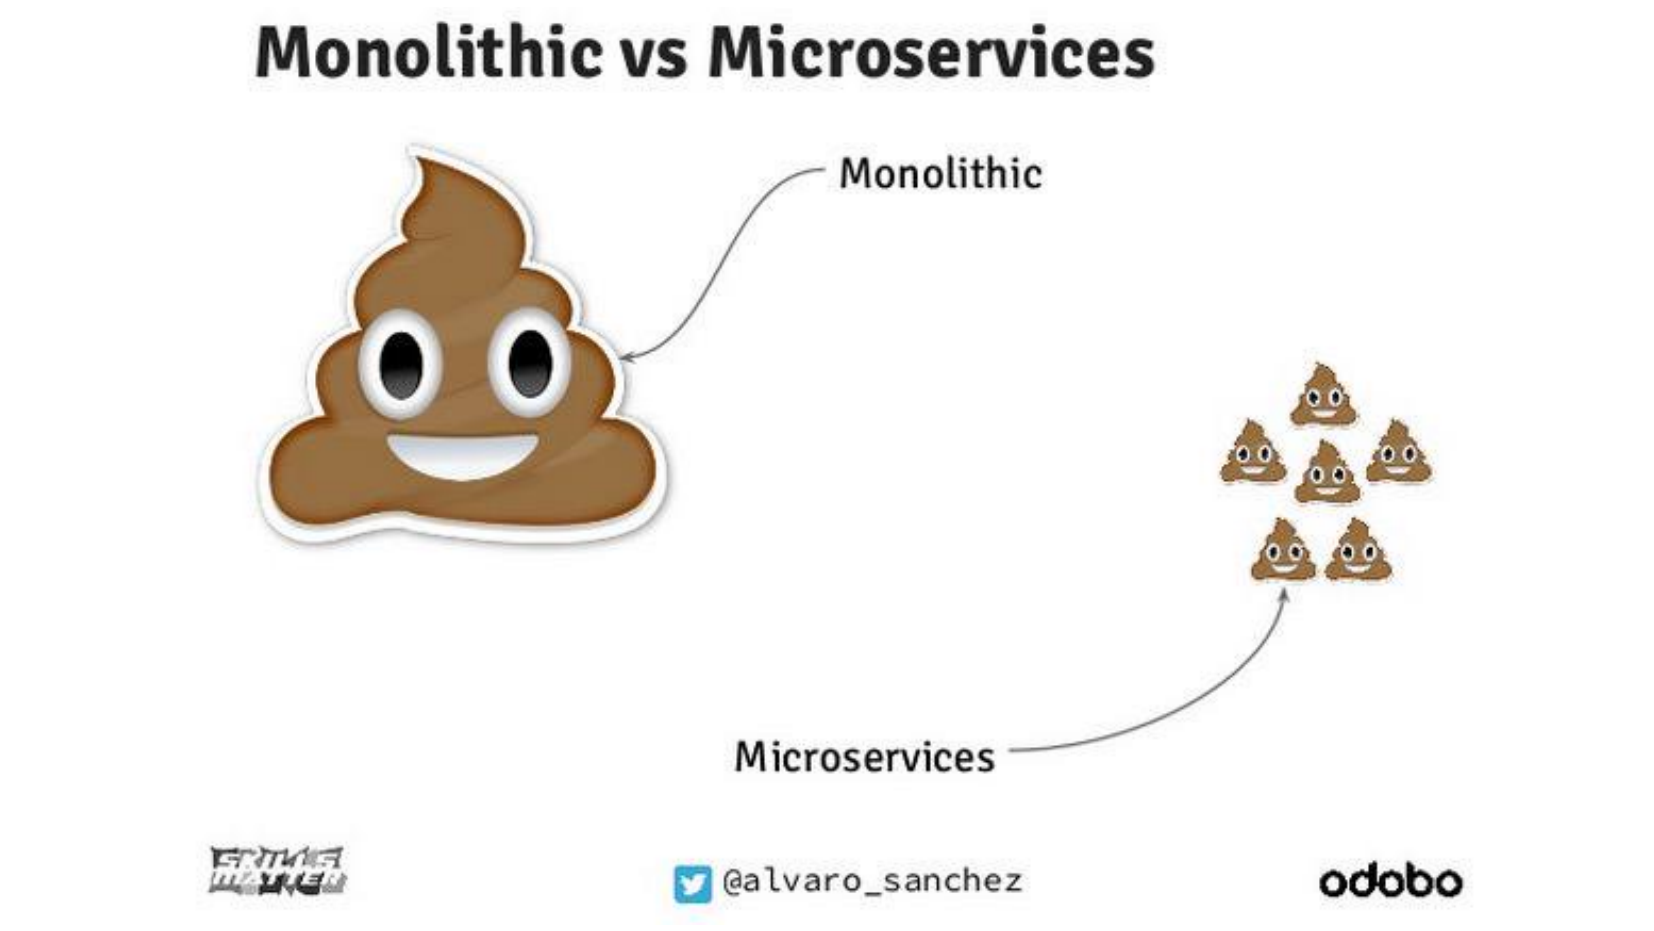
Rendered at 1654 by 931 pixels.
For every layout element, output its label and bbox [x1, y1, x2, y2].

picture [180, 7, 1501, 925]
